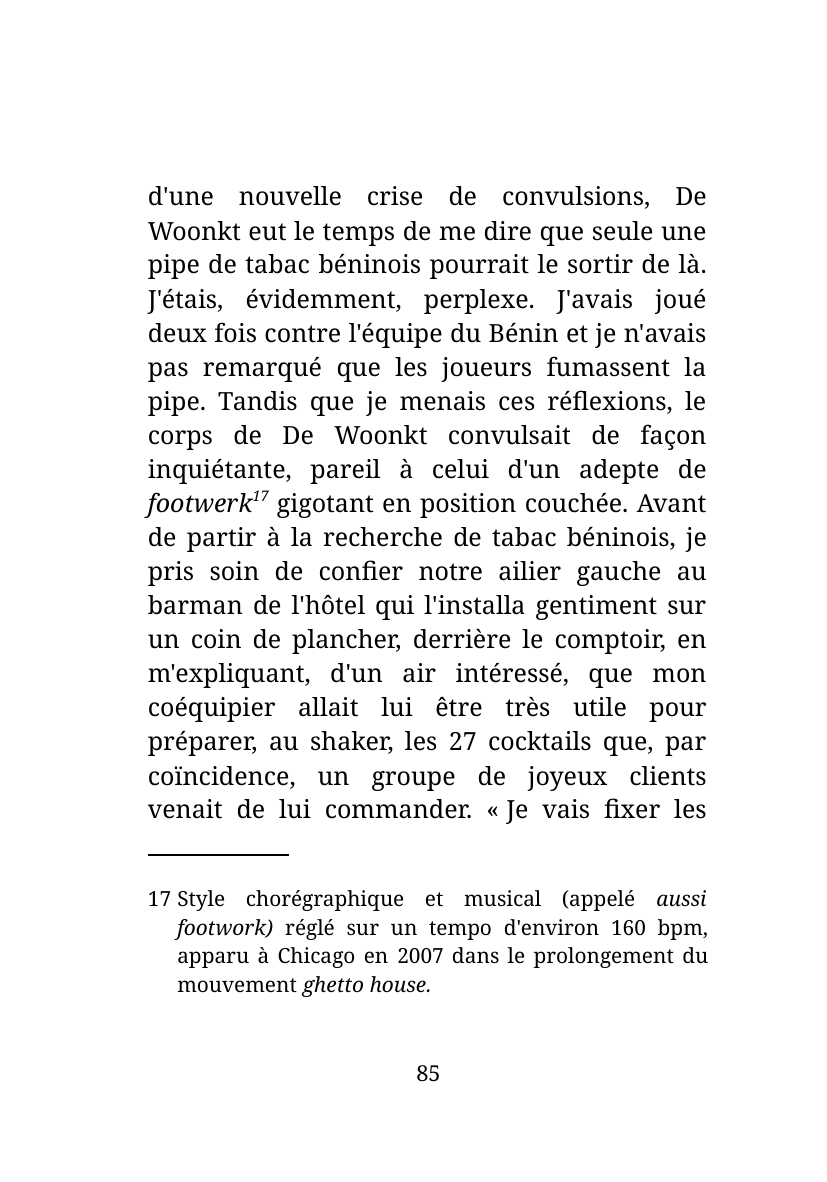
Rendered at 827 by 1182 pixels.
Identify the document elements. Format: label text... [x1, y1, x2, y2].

text Style chorégraphique et musical (appelé aussi footwork) réglé sur un tempo d'environ 160 bpm, apparu à Chicago en 2007 dans le prolongement du mouvement ghetto house. [148, 884, 709, 998]
text d'une nouvelle crise de convulsions, De Woonkt eut le temps de me dire que seule une pipe de tabac béninois pourrait le sortir de là. J'étais, évidemment, perplexe. J'avais joué deux fois contre l'équipe du Bénin et je n'avais pas remarqué que les joueurs fumassent la pipe. Tandis que je menais ces réflexions, le corps de De Woonkt convulsait de façon inquiétante, pareil à celui d'un adepte de footwerk gigotant en position couchée. Avant de partir à la recherche de tabac béninois, je pris soin de confier notre ailier gauche au barman de l'hôtel qui l'installa gentiment sur un coin de plancher, derrière le comptoir, en m'expliquant, d'un air intéressé, que mon coéquipier allait lui être très utile pour préparer, au shaker, les 27 cocktails que, par coïncidence, un groupe de joyeux clients venait de lui commander. « Je vais fixer les [148, 179, 707, 826]
